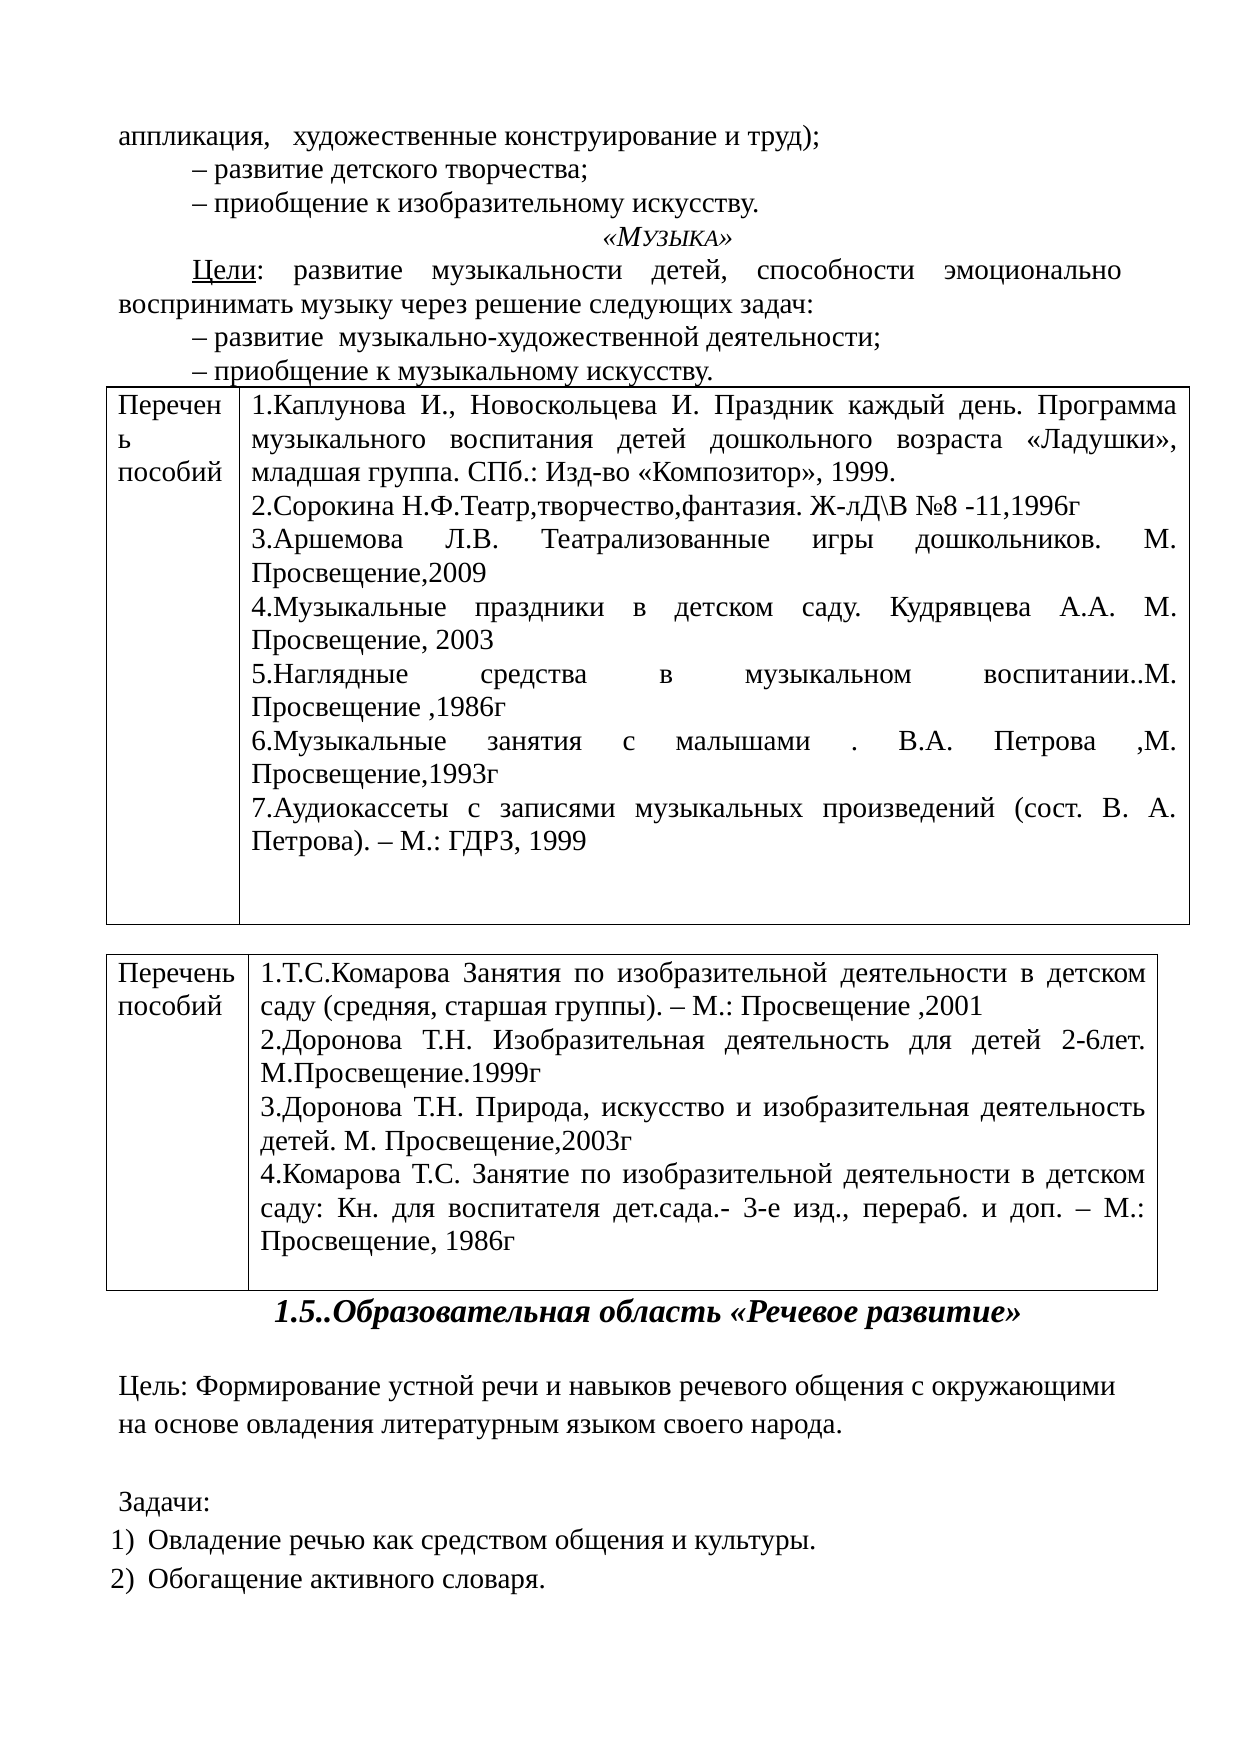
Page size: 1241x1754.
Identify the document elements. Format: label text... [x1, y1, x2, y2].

text – развитие музыкально-художественной деятельности; [118, 319, 1122, 353]
text – приобщение к изобразительному искусству. [118, 185, 1122, 219]
list Обогащение активного словаря. [110, 1561, 1122, 1594]
text – приобщение к музыкальному искусству. [118, 353, 1122, 386]
text Задачи: [118, 1484, 1122, 1517]
text Цель: Формирование устной речи и навыков речевого общения с окружающими на основе овладения литературным языком своего народа. [118, 1368, 1122, 1440]
table_header Перечень пособий [107, 955, 248, 1290]
text – развитие детского творчества; [118, 152, 1122, 185]
table_header Т.С.Комарова Занятия по изобразительной деятельности в детском саду (средняя, старшая группы). – М.: Просвещение ,2001 Доронова Т.Н. Изобразительная деятельность для детей 2-6лет. М.Просвещение.1999г Доронова Т.Н. Природа, искусство и изобразительная деятельность детей. М. Просвещение,2003г Комарова Т.С. Занятие по изобразительной деятельности в детском саду: Кн. для воспитателя дет.сада.- 3-е изд., перераб. и доп. – М.: Просвещение, 1986г [249, 955, 1157, 1290]
table_header Каплунова И., Новоскольцева И. Праздник каждый день. Программа музыкального воспитания детей дошкольного возраста «Ладушки», младшая группа. СПб.: Изд-во «Композитор», 1999. Сорокина Н.Ф.Театр,творчество,фантазия. Ж-лД\В №8 -11,1996г Аршемова Л.В. Театрализованные игры дошкольников. М. Просвещение,2009 Музыкальные праздники в детском саду. Кудрявцева А.А. М. Просвещение, 2003 Наглядные средства в музыкальном воспитании..М. Просвещение ,1986г Музыкальные занятия с малышами . В.А. Петрова ,М. Просвещение,1993г 7.Аудиокассеты с записями музыкальных произведений (сост. В. А. Петрова). – М.: ГДРЗ, 1999 [240, 388, 1189, 924]
text Цели: развитие музыкальности детей, способности эмоционально воспринимать музыку через решение следующих задач: [118, 252, 1122, 319]
text 1.5..Образовательная область «Речевое развитие» [177, 1291, 1122, 1330]
list Овладение речью как средством общения и культуры. [110, 1522, 1122, 1556]
table_header Перечень пособий [107, 388, 239, 924]
text «Музыка» [118, 219, 1122, 252]
text аппликация, художественные конструирование и труд); [118, 118, 1122, 152]
